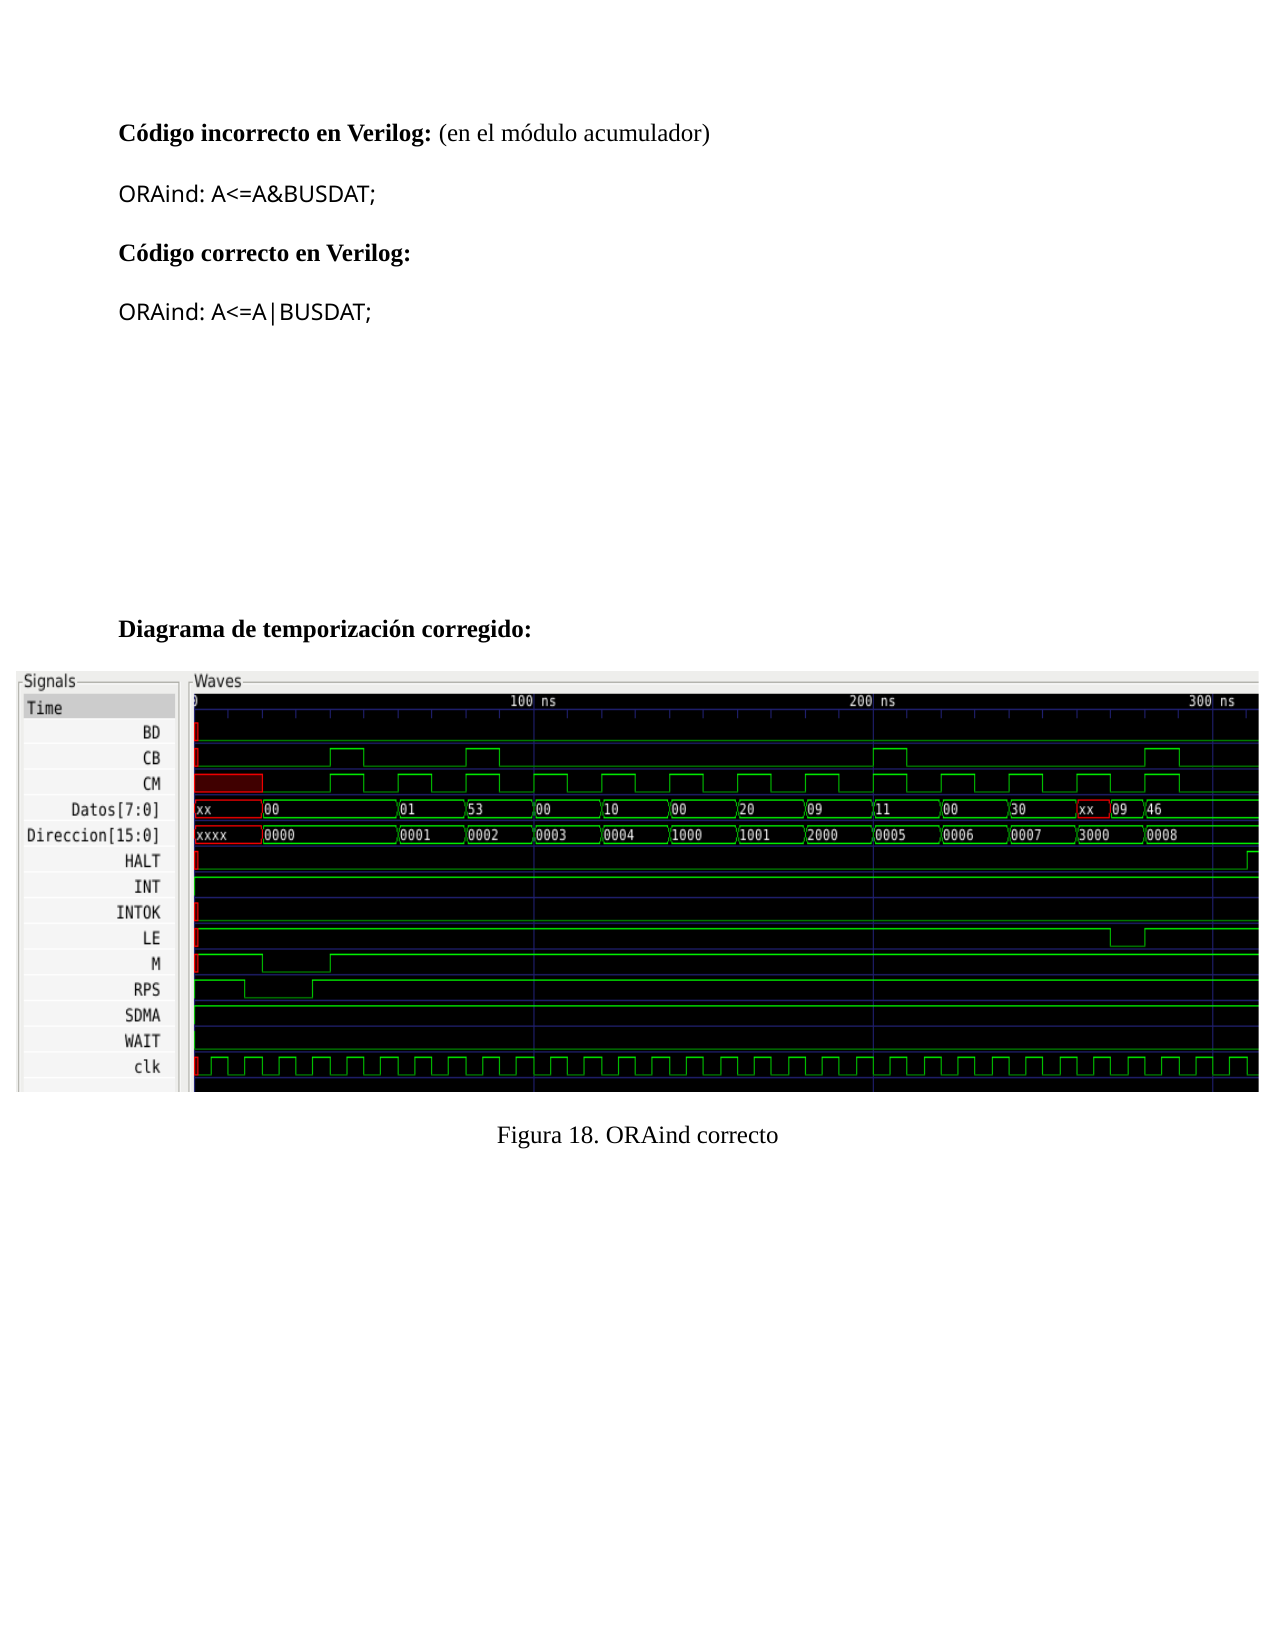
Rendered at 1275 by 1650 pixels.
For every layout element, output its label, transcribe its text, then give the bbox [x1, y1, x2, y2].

text ORAind: A<=A|BUSDAT; [118, 296, 1157, 327]
text Figura 18. ORAind correcto [118, 1120, 1157, 1149]
text ORAind: A<=A&BUSDAT; [118, 178, 1157, 209]
text Diagrama de temporización corregido: [118, 614, 1157, 643]
picture [16, 671, 1259, 1092]
text Código incorrecto en Verilog: (en el módulo acumulador) [118, 118, 1157, 147]
text Código correcto en Verilog: [118, 238, 1157, 267]
